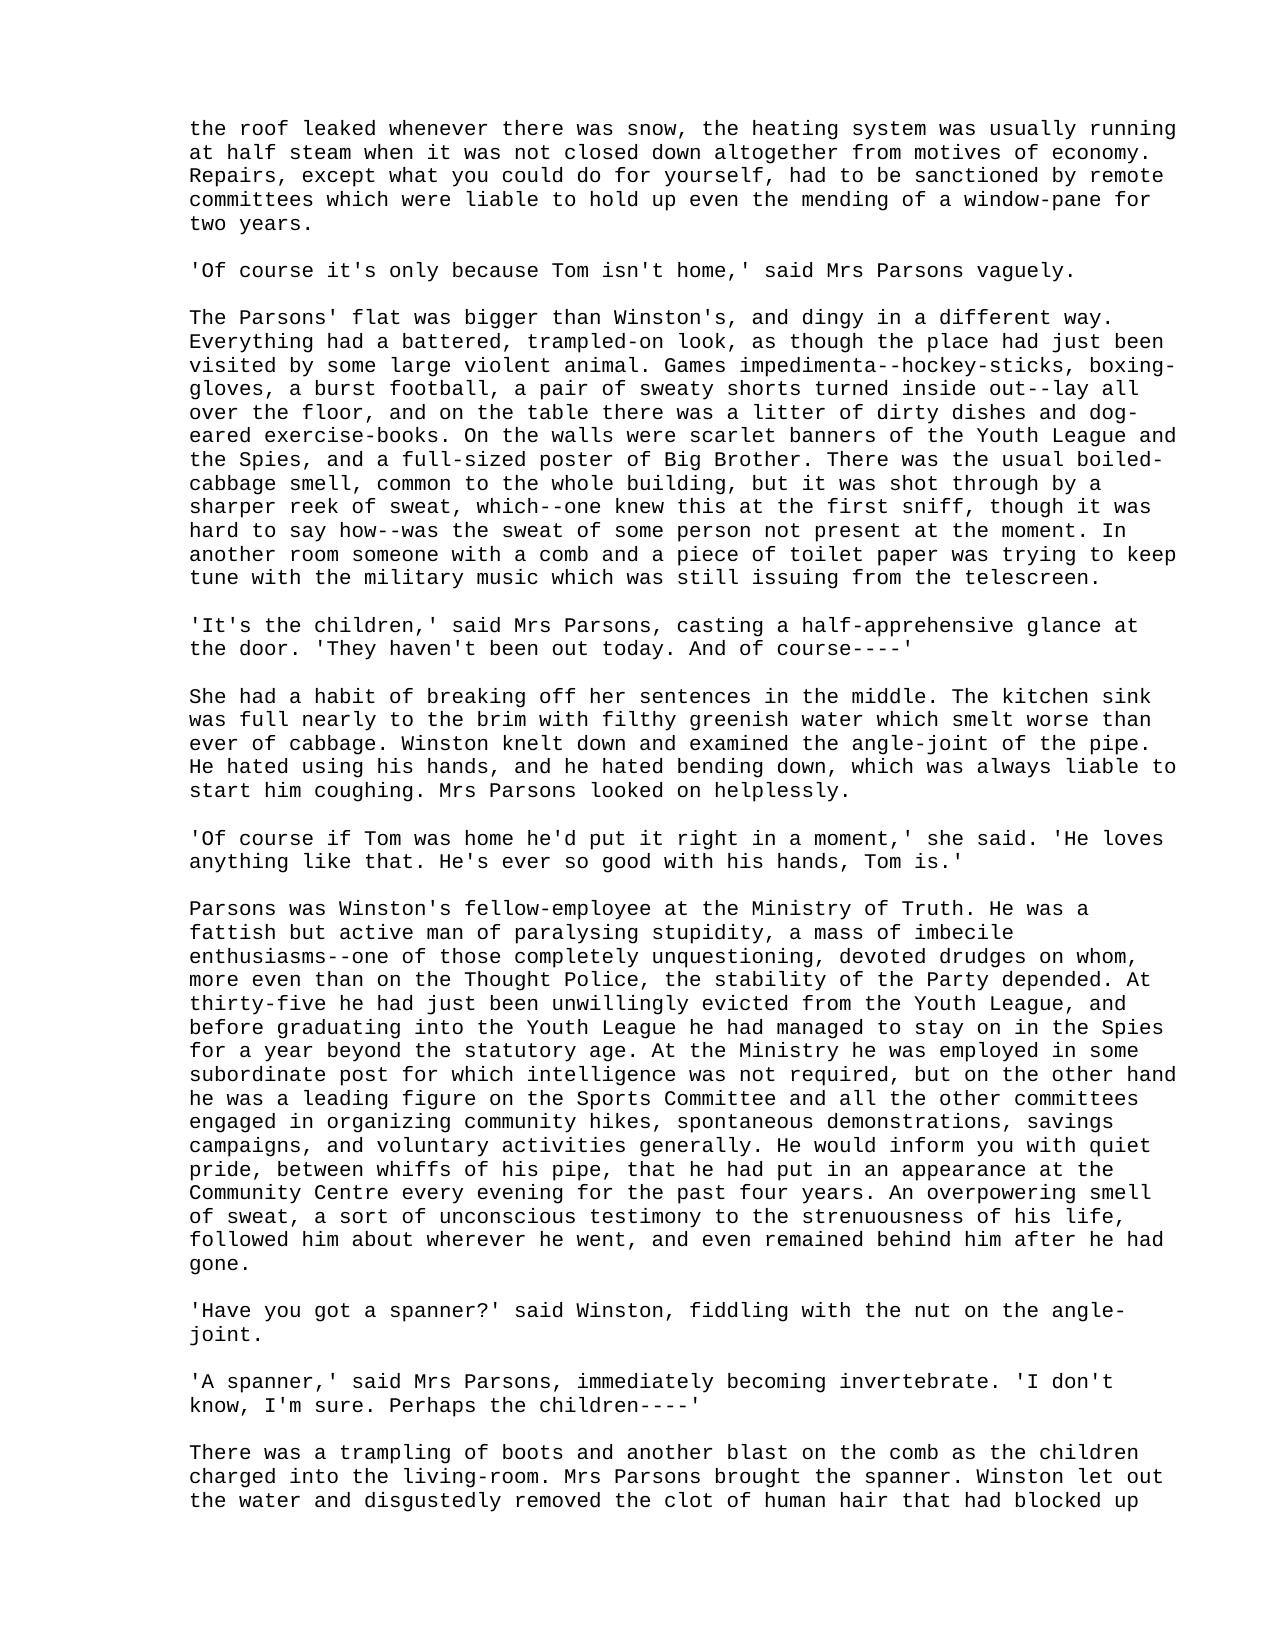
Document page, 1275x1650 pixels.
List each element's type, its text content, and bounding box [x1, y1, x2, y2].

text the roof leaked whenever there was snow, the heating system was usually running at half steam when it was not closed down altogether from motives of economy. Repairs, except what you could do for yourself, had to be sanctioned by remote committees which were liable to hold up even the mending of a window-pane for two years. 'Of course it's only because Tom isn't home,' said Mrs Parsons vaguely. The Parsons' flat was bigger than Winston's, and dingy in a different way. Everything had a battered, trampled-on look, as though the place had just been visited by some large violent animal. Games impedimenta--hockey-sticks, boxing-gloves, a burst football, a pair of sweaty shorts turned inside out--lay all over the floor, and on the table there was a litter of dirty dishes and dog-eared exercise-books. On the walls were scarlet banners of the Youth League and the Spies, and a full-sized poster of Big Brother. There was the usual boiled-cabbage smell, common to the whole building, but it was shot through by a sharper reek of sweat, which--one knew this at the first sniff, though it was hard to say how--was the sweat of some person not present at the moment. In another room someone with a comb and a piece of toilet paper was trying to keep tune with the military music which was still issuing from the telescreen. 'It's the children,' said Mrs Parsons, casting a half-apprehensive glance at the door. 'They haven't been out today. And of course----' She had a habit of breaking off her sentences in the middle. The kitchen sink was full nearly to the brim with filthy greenish water which smelt worse than ever of cabbage. Winston knelt down and examined the angle-joint of the pipe. He hated using his hands, and he hated bending down, which was always liable to start him coughing. Mrs Parsons looked on helplessly. 'Of course if Tom was home he'd put it right in a moment,' she said. 'He loves anything like that. He's ever so good with his hands, Tom is.' Parsons was Winston's fellow-employee at the Ministry of Truth. He was a fattish but active man of paralysing stupidity, a mass of imbecile enthusiasms--one of those completely unquestioning, devoted drudges on whom, more even than on the Thought Police, the stability of the Party depended. At thirty-five he had just been unwillingly evicted from the Youth League, and before graduating into the Youth League he had managed to stay on in the Spies for a year beyond the statutory age. At the Ministry he was employed in some subordinate post for which intelligence was not required, but on the other hand he was a leading figure on the Sports Committee and all the other committees engaged in organizing community hikes, spontaneous demonstrations, savings campaigns, and voluntary activities generally. He would inform you with quiet pride, between whiffs of his pipe, that he had put in an appearance at the Community Centre every evening for the past four years. An overpowering smell of sweat, a sort of unconscious testimony to the strenuousness of his life, followed him about wherever he went, and even remained behind him after he had gone. 'Have you got a spanner?' said Winston, fiddling with the nut on the angle-joint. 'A spanner,' said Mrs Parsons, immediately becoming invertebrate. 'I don't know, I'm sure. Perhaps the children----' There was a trampling of boots and another blast on the comb as the children charged into the living-room. Mrs Parsons brought the spanner. Winston let out the water and disgustedly removed the clot of human hair that had blocked up [189, 118, 1185, 1513]
